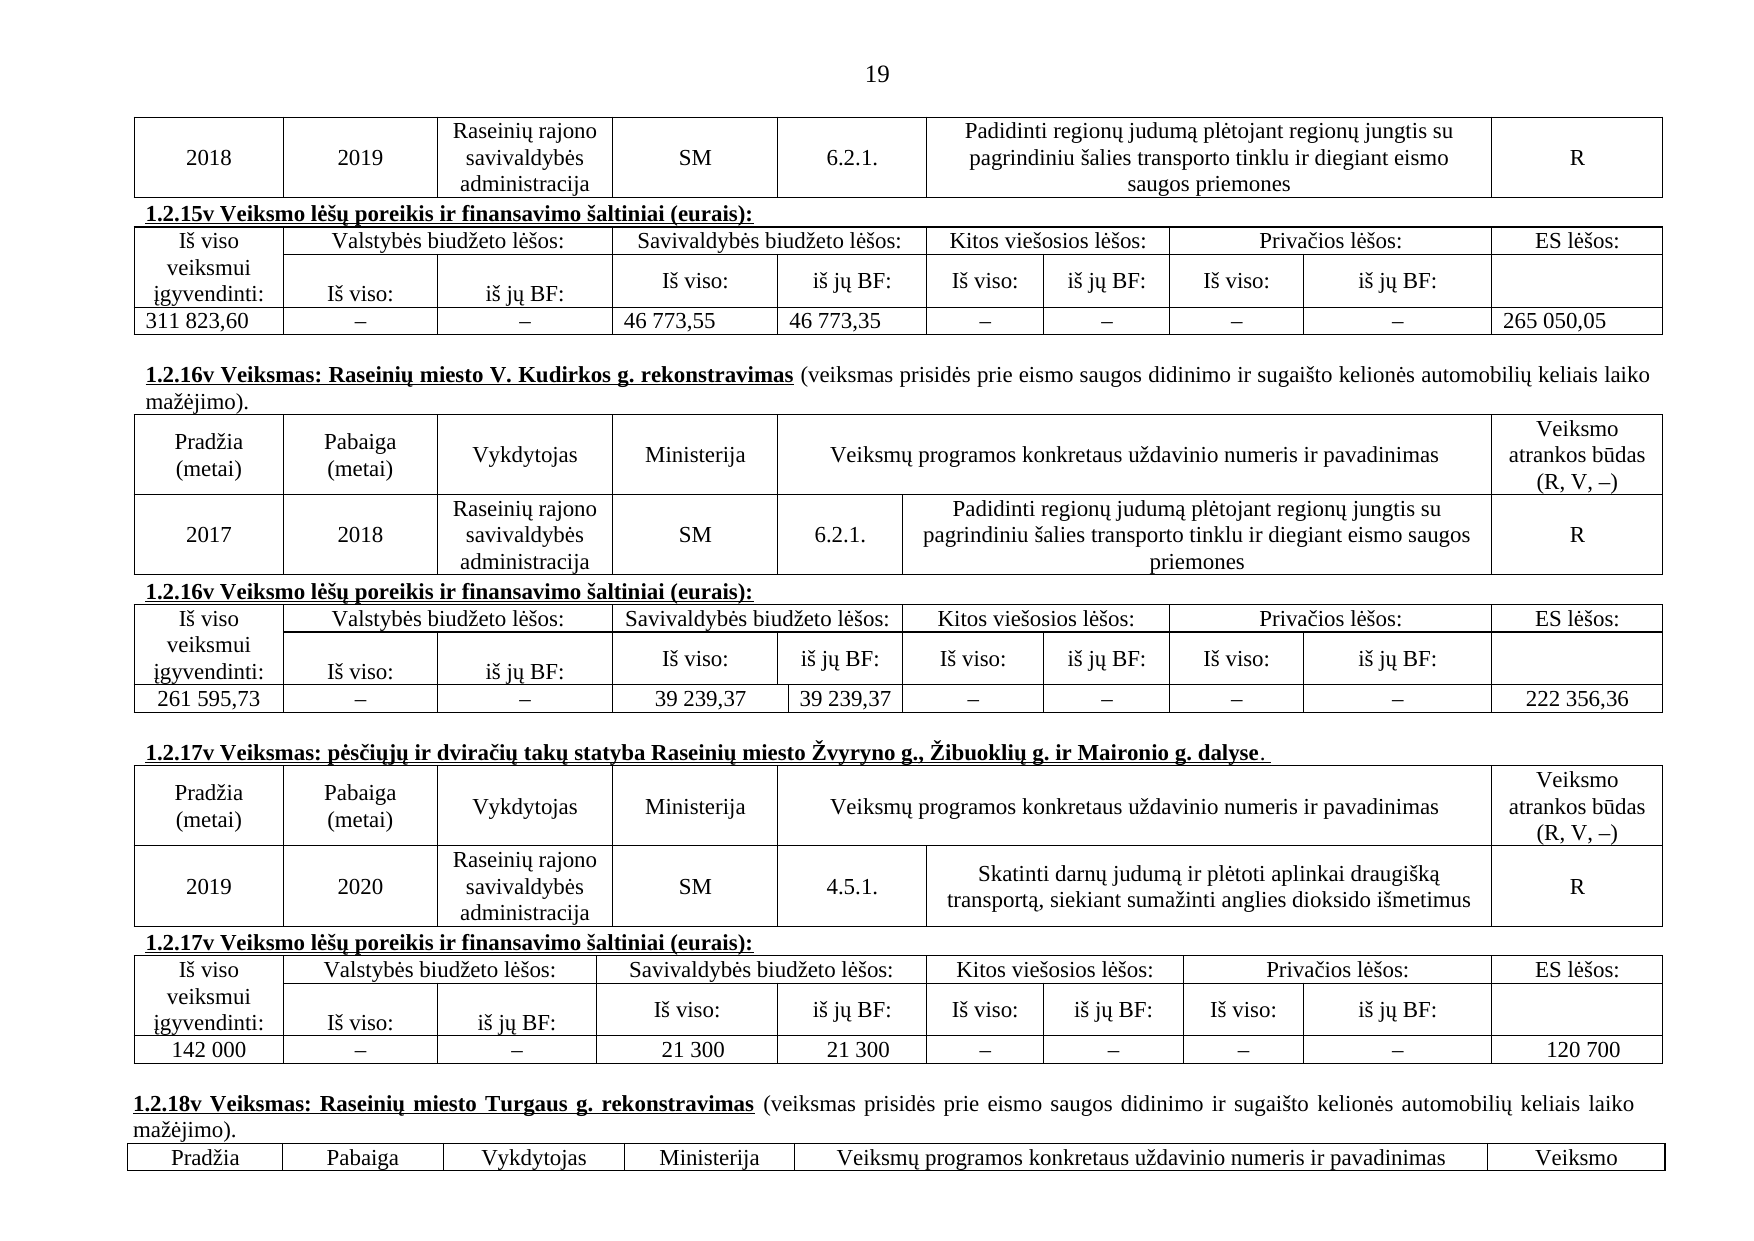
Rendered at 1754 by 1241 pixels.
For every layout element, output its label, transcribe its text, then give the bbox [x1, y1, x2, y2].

table_cell [1663, 1035, 1692, 1063]
table_cell Padidinti regionų judumą plėtojant regionų jungtis su pagrindiniu šalies transporto tinklu ir diegiant eismo saugos priemones [927, 118, 1491, 197]
table_cell – [1304, 1036, 1491, 1063]
table_cell Vykdytojas [438, 766, 612, 845]
table_cell [1663, 414, 1692, 494]
table_header Ministerija [625, 1144, 794, 1170]
table_cell – [438, 308, 612, 334]
table_cell Raseinių rajono savivaldybės administracija [438, 846, 612, 926]
table_cell 6.2.1. [778, 118, 926, 197]
table_cell [1492, 255, 1662, 307]
table_cell – [1044, 1036, 1183, 1063]
table_cell Veiksmų programos konkretaus uždavinio numeris ir pavadinimas [778, 415, 1491, 494]
table_cell 4.5.1. [778, 846, 926, 926]
table_cell 46 773,35 [778, 308, 926, 334]
table_cell – [1170, 685, 1303, 712]
table_cell – [284, 685, 437, 712]
table_cell 2019 [135, 846, 283, 926]
table_cell [1663, 955, 1692, 983]
table_cell SM [613, 846, 777, 926]
table_cell Skatinti darnų judumą ir plėtoti aplinkai draugišką transportą, siekiant sumažinti anglies dioksido išmetimus [927, 846, 1491, 926]
table_cell iš jų BF: [1304, 633, 1491, 684]
table_cell [1663, 117, 1692, 197]
text 1.2.18v Veiksmas: Raseinių miesto Turgaus g. rekonstravimas (veiksmas prisidės prie eismo saugos didinimo ir sugaišto kelionės automobilių keliais laiko mažėjimo). [133, 1090, 1636, 1143]
table_cell – [1304, 308, 1491, 334]
table_cell [128, 117, 134, 197]
table_cell [1663, 197, 1692, 226]
table_cell R [1492, 118, 1662, 197]
table_cell – [284, 308, 437, 334]
table_cell Iš viso: [927, 984, 1043, 1035]
table_cell Veiksmo atrankos būdas (R, V, –) [1492, 766, 1662, 845]
table_cell – [1184, 1036, 1303, 1063]
table_cell Ministerija [613, 415, 777, 494]
table_cell 46 773,55 [613, 308, 777, 334]
table_cell [128, 604, 134, 631]
table_cell [128, 712, 134, 765]
table_cell [128, 414, 134, 494]
table_cell [1663, 983, 1692, 1035]
table_cell 1.2.16v Veiksmo lėšų poreikis ir finansavimo šaltiniai (eurais): [134, 575, 1663, 604]
table_cell Iš viso: [613, 255, 777, 307]
table_cell Iš viso: [927, 255, 1043, 307]
table_cell 2020 [284, 846, 437, 926]
table_cell iš jų BF: [438, 255, 612, 307]
table_cell 39 239,37 [613, 685, 788, 712]
table_cell Privačios lėšos: [1184, 956, 1491, 983]
table_cell [128, 845, 134, 926]
table_cell [128, 197, 134, 226]
table_cell Iš viso: [1184, 984, 1303, 1035]
table_cell iš jų BF: [1044, 633, 1169, 684]
table_cell Kitos viešosios lėšos: [927, 228, 1169, 254]
table_cell ES lėšos: [1492, 956, 1662, 983]
table_cell Veiksmų programos konkretaus uždavinio numeris ir pavadinimas [778, 766, 1491, 845]
table_cell iš jų BF: [778, 255, 926, 307]
table_cell 1.2.15v Veiksmo lėšų poreikis ir finansavimo šaltiniai (eurais): [134, 198, 1663, 226]
table_cell 2018 [135, 118, 283, 197]
table_cell Iš viso: [597, 984, 777, 1035]
table_cell 120 700 [1492, 1036, 1662, 1063]
table_header Vykdytojas [444, 1144, 624, 1170]
table_cell [1663, 684, 1692, 712]
table_cell [128, 494, 134, 574]
table_cell 1.2.17v Veiksmo lėšų poreikis ir finansavimo šaltiniai (eurais): [134, 927, 1663, 955]
table_cell iš jų BF: [438, 984, 596, 1035]
table_cell – [927, 1036, 1043, 1063]
table_cell 6.2.1. [778, 495, 902, 574]
table_cell Savivaldybės biudžeto lėšos: [613, 605, 902, 631]
table_cell Privačios lėšos: [1170, 228, 1491, 254]
table_cell SM [613, 118, 777, 197]
table_cell 311 823,60 [135, 308, 283, 334]
table_cell [1663, 604, 1692, 631]
table_cell Pabaiga (metai) [284, 415, 437, 494]
table_cell 39 239,37 [789, 685, 902, 712]
table_cell Valstybės biudžeto lėšos: [284, 605, 612, 631]
table_cell iš jų BF: [778, 633, 902, 684]
table_cell R [1492, 846, 1662, 926]
table_cell iš jų BF: [1304, 984, 1491, 1035]
table_cell Pradžia (metai) [135, 415, 283, 494]
table_cell 1.2.17v Veiksmas: pėsčiųjų ir dviračių takų statyba Raseinių miesto Žvyryno g., Žibuoklių g. ir Maironio g. dalyse. [134, 713, 1663, 765]
table_cell [128, 631, 134, 684]
table_cell [128, 226, 134, 254]
table_cell Pradžia (metai) [135, 766, 283, 845]
table_cell [128, 307, 134, 334]
table_header Pradžia [128, 1144, 282, 1170]
table_cell [128, 254, 134, 307]
table_cell Pabaiga (metai) [284, 766, 437, 845]
table_cell Valstybės biudžeto lėšos: [284, 228, 612, 254]
table_cell iš jų BF: [1304, 255, 1491, 307]
table_cell SM [613, 495, 777, 574]
table_cell Iš viso veiksmui įgyvendinti: [135, 228, 283, 307]
table_header Pabaiga [283, 1144, 443, 1170]
table_cell 265 050,05 [1492, 308, 1662, 334]
table_cell [128, 684, 134, 712]
table_cell [128, 926, 134, 955]
table_cell [128, 955, 134, 983]
table_cell ES lėšos: [1492, 605, 1662, 631]
table_cell Kitos viešosios lėšos: [903, 605, 1169, 631]
table_cell [1663, 334, 1692, 414]
table_cell Iš viso: [284, 633, 437, 684]
table_cell iš jų BF: [438, 633, 612, 684]
table_cell 21 300 [778, 1036, 926, 1063]
table_cell Padidinti regionų judumą plėtojant regionų jungtis su pagrindiniu šalies transporto tinklu ir diegiant eismo saugos priemones [903, 495, 1491, 574]
table_cell [128, 574, 134, 604]
table_cell Veiksmo atrankos būdas (R, V, –) [1492, 415, 1662, 494]
table_cell iš jų BF: [1044, 255, 1169, 307]
table_cell [1663, 926, 1692, 955]
table_cell [1492, 633, 1662, 684]
table_cell – [927, 308, 1043, 334]
table_cell Iš viso veiksmui įgyvendinti: [135, 605, 283, 684]
table_cell Iš viso veiksmui įgyvendinti: [135, 956, 283, 1035]
table_cell – [903, 685, 1043, 712]
table_cell Savivaldybės biudžeto lėšos: [597, 956, 926, 983]
table_cell – [1044, 308, 1169, 334]
table_cell – [1170, 308, 1303, 334]
table_cell [1663, 307, 1692, 334]
table_cell [1663, 712, 1692, 765]
table_cell [1663, 845, 1692, 926]
table_cell – [438, 685, 612, 712]
table_cell [1663, 574, 1692, 604]
table_cell [1663, 494, 1692, 574]
table_cell 2017 [135, 495, 283, 574]
table_cell [128, 765, 134, 845]
table_cell Savivaldybės biudžeto lėšos: [613, 228, 926, 254]
table_cell – [438, 1036, 596, 1063]
table_cell [1663, 226, 1692, 254]
table_header Veiksmų programos konkretaus uždavinio numeris ir pavadinimas [795, 1144, 1487, 1170]
table_cell 2019 [284, 118, 437, 197]
table_cell [1492, 984, 1662, 1035]
table_cell Iš viso: [1170, 633, 1303, 684]
table_cell Iš viso: [1170, 255, 1303, 307]
table_cell Raseinių rajono savivaldybės administracija [438, 118, 612, 197]
table_cell 2018 [284, 495, 437, 574]
table_cell iš jų BF: [778, 984, 926, 1035]
table_cell Iš viso: [613, 633, 777, 684]
table_cell 261 595,73 [135, 685, 283, 712]
table_cell Kitos viešosios lėšos: [927, 956, 1183, 983]
table_cell iš jų BF: [1044, 984, 1183, 1035]
table_cell Ministerija [613, 766, 777, 845]
table_cell [1663, 254, 1692, 307]
table_cell ES lėšos: [1492, 228, 1662, 254]
table_cell 222 356,36 [1492, 685, 1662, 712]
table_cell Iš viso: [903, 633, 1043, 684]
table_cell Raseinių rajono savivaldybės administracija [438, 495, 612, 574]
table_cell 21 300 [597, 1036, 777, 1063]
table_cell 1.2.16v Veiksmas: Raseinių miesto V. Kudirkos g. rekonstravimas (veiksmas prisidės prie eismo saugos didinimo ir sugaišto kelionės automobilių keliais laiko mažėjimo). [134, 335, 1663, 414]
table_cell [1663, 631, 1692, 684]
table_cell [128, 1035, 134, 1063]
table_header Veiksmo [1488, 1144, 1664, 1170]
table_cell 142 000 [135, 1036, 283, 1063]
table_cell Iš viso: [284, 255, 437, 307]
table_cell Vykdytojas [438, 415, 612, 494]
table_cell [128, 983, 134, 1035]
table_cell Iš viso: [284, 984, 437, 1035]
table_cell – [1044, 685, 1169, 712]
table_cell Privačios lėšos: [1170, 605, 1491, 631]
table_cell – [284, 1036, 437, 1063]
table_cell Valstybės biudžeto lėšos: [284, 956, 596, 983]
table_cell [1663, 765, 1692, 845]
table_cell R [1492, 495, 1662, 574]
table_cell – [1304, 685, 1491, 712]
table_cell [128, 334, 134, 414]
